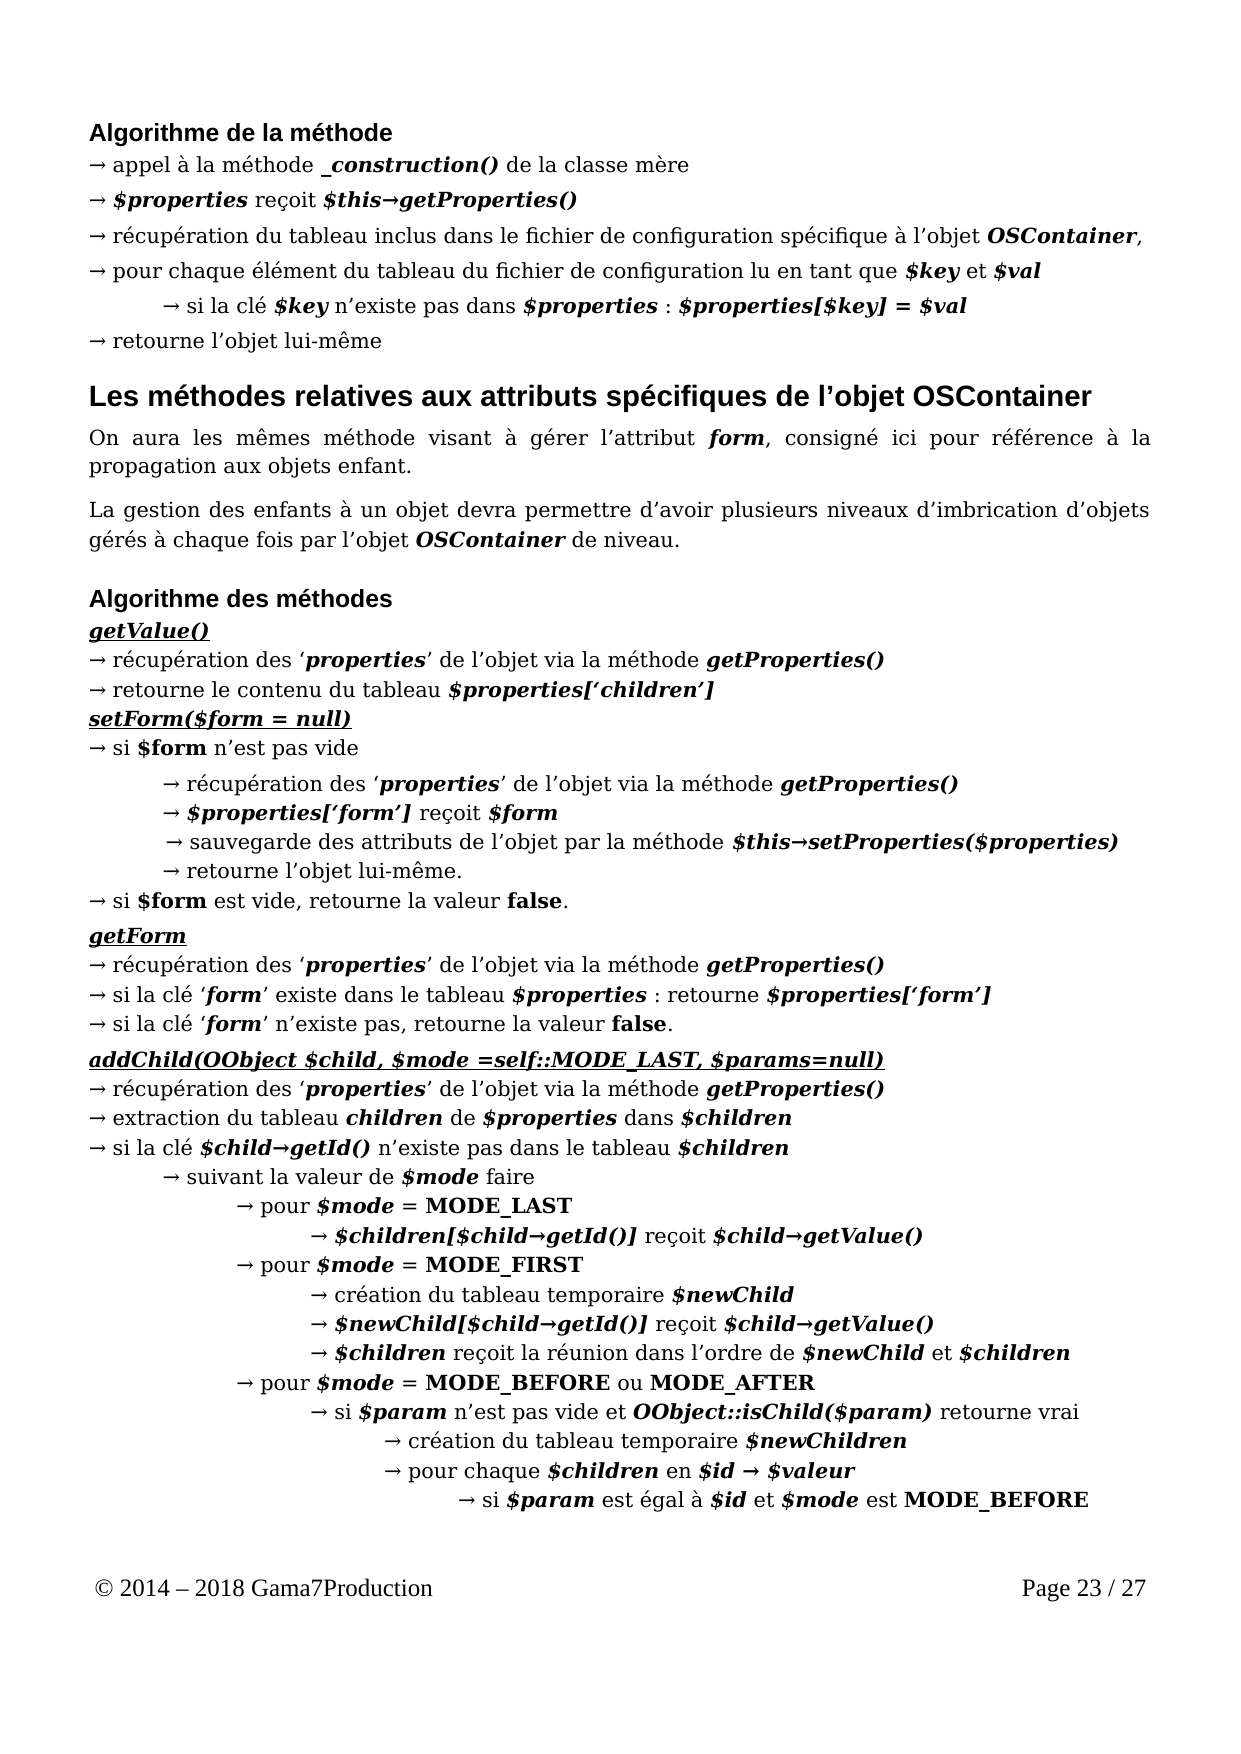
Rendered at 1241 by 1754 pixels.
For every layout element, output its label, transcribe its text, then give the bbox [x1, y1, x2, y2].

text → si la clé $child→getId() n’existe pas dans le tableau $children [88, 1136, 1152, 1160]
text getForm [88, 924, 1152, 948]
text La gestion des enfants à un objet devra permettre d’avoir plusieurs niveaux d’imbrication d’objets gérés à chaque fois par l’objet OSContainer de niveau. [88, 498, 1152, 552]
text → retourne l’objet lui-même. [88, 859, 1152, 884]
text getValue() [88, 619, 1152, 643]
text → si la clé ‘form’ existe dans le tableau $properties : retourne $properties[‘form’] [88, 983, 1152, 1007]
text → sauvegarde des attributs de l’objet par la méthode $this→setProperties($properties) [165, 830, 1152, 855]
text On aura les mêmes méthode visant à gérer l’attribut form, consigné ici pour référence à la propagation aux objets enfant. [88, 425, 1152, 479]
text → récupération des ‘properties’ de l’objet via la méthode getProperties() [88, 1077, 1152, 1101]
text → si la clé ‘form’ n’existe pas, retourne la valeur false. [88, 1012, 1152, 1037]
subtitle Les méthodes relatives aux attributs spécifiques de l’objet OSContainer [88, 379, 1152, 413]
text → récupération des ‘properties’ de l’objet via la méthode getProperties() [88, 953, 1152, 978]
text → $children reçoit la réunion dans l’ordre de $newChild et $children [88, 1341, 1152, 1366]
text → si la clé $key n’existe pas dans $properties : $properties[$key] = $val [88, 294, 1152, 319]
subtitle Algorithme des méthodes [88, 584, 1152, 612]
text → pour chaque $children en $id → $valeur [88, 1459, 1152, 1483]
text → appel à la méthode _construction() de la classe mère [88, 153, 1152, 177]
text → pour $mode = MODE_BEFORE ou MODE_AFTER [88, 1371, 1152, 1395]
text → création du tableau temporaire $newChildren [88, 1429, 1152, 1454]
text → si $param n’est pas vide et OObject::isChild($param) retourne vrai [88, 1400, 1152, 1424]
text → $newChild[$child→getId()] reçoit $child→getValue() [88, 1312, 1152, 1336]
text → si $form est vide, retourne la valeur false. [88, 889, 1152, 913]
text setForm($form = null) [88, 707, 1152, 731]
text → $properties[‘form’] reçoit $form [88, 801, 1152, 825]
text → $properties reçoit $this→getProperties() [88, 188, 1152, 213]
text → retourne le contenu du tableau $properties[‘children’] [88, 677, 1152, 702]
text → création du tableau temporaire $newChild [88, 1282, 1152, 1307]
text → récupération du tableau inclus dans le fichier de configuration spécifique à l’objet OSContainer, [88, 223, 1152, 248]
text → retourne l’objet lui-même [88, 329, 1152, 354]
text → extraction du tableau children de $properties dans $children [88, 1106, 1152, 1131]
text → suivant la valeur de $mode faire [88, 1165, 1152, 1189]
text → pour chaque élément du tableau du fichier de configuration lu en tant que $key et $val [88, 259, 1152, 283]
text → récupération des ‘properties’ de l’objet via la méthode getProperties() [88, 771, 1152, 796]
text → récupération des ‘properties’ de l’objet via la méthode getProperties() [88, 648, 1152, 672]
text → $children[$child→getId()] reçoit $child→getValue() [88, 1224, 1152, 1248]
text → si $param est égal à $id et $mode est MODE_BEFORE [88, 1488, 1152, 1512]
text addChild(OObject $child, $mode =self::MODE_LAST, $params=null) [88, 1047, 1152, 1072]
text → si $form n’est pas vide [88, 736, 1152, 761]
subtitle Algorithme de la méthode [88, 118, 1152, 147]
text → pour $mode = MODE_LAST [88, 1194, 1152, 1219]
text → pour $mode = MODE_FIRST [88, 1253, 1152, 1277]
